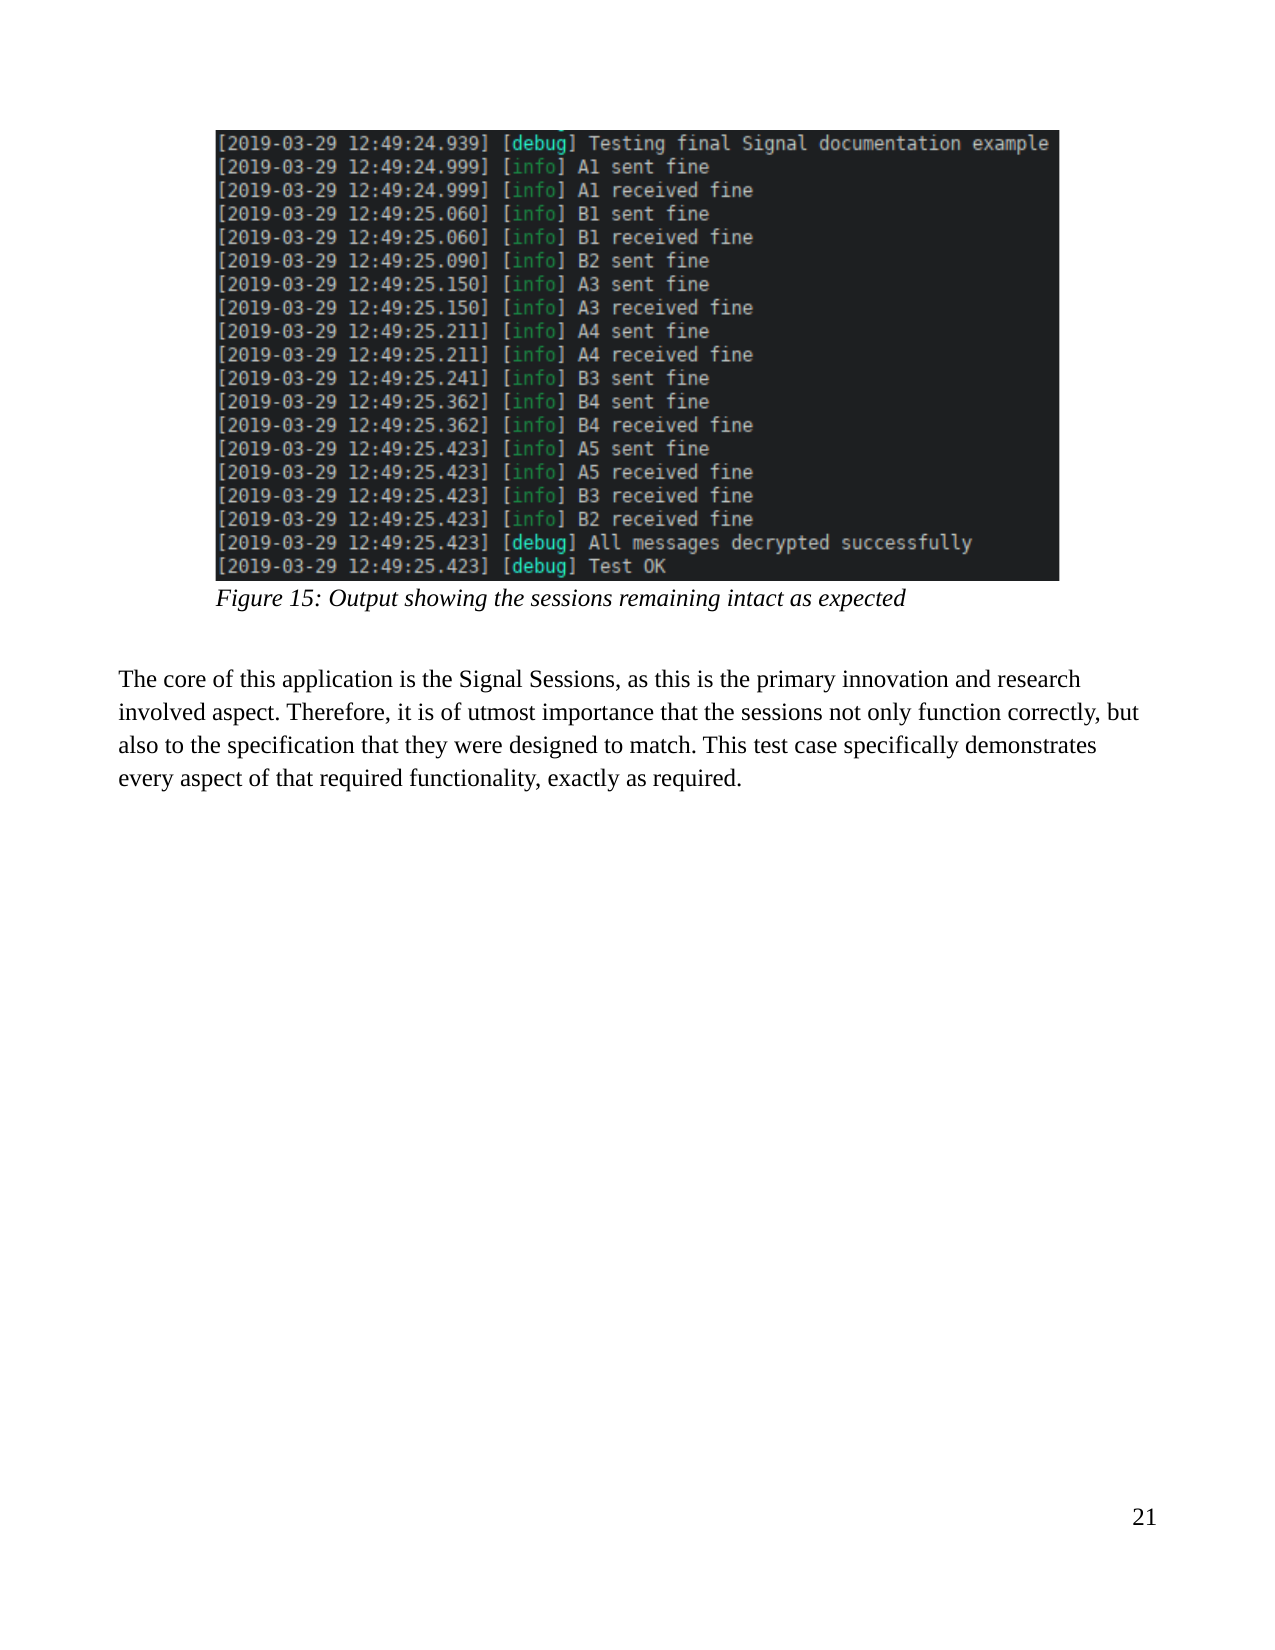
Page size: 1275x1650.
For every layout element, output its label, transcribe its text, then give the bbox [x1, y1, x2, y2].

picture [215, 130, 1060, 581]
text The core of this application is the Signal Sessions, as this is the primary innovation and research involved aspect. Therefore, it is of utmost importance that the sessions not only function correctly, but also to the specification that they were designed to match. This test case specifically demonstrates every aspect of that required functionality, exactly as required. [118, 664, 1157, 791]
text Figure 15: Output showing the sessions remaining intact as expected [216, 581, 1059, 612]
